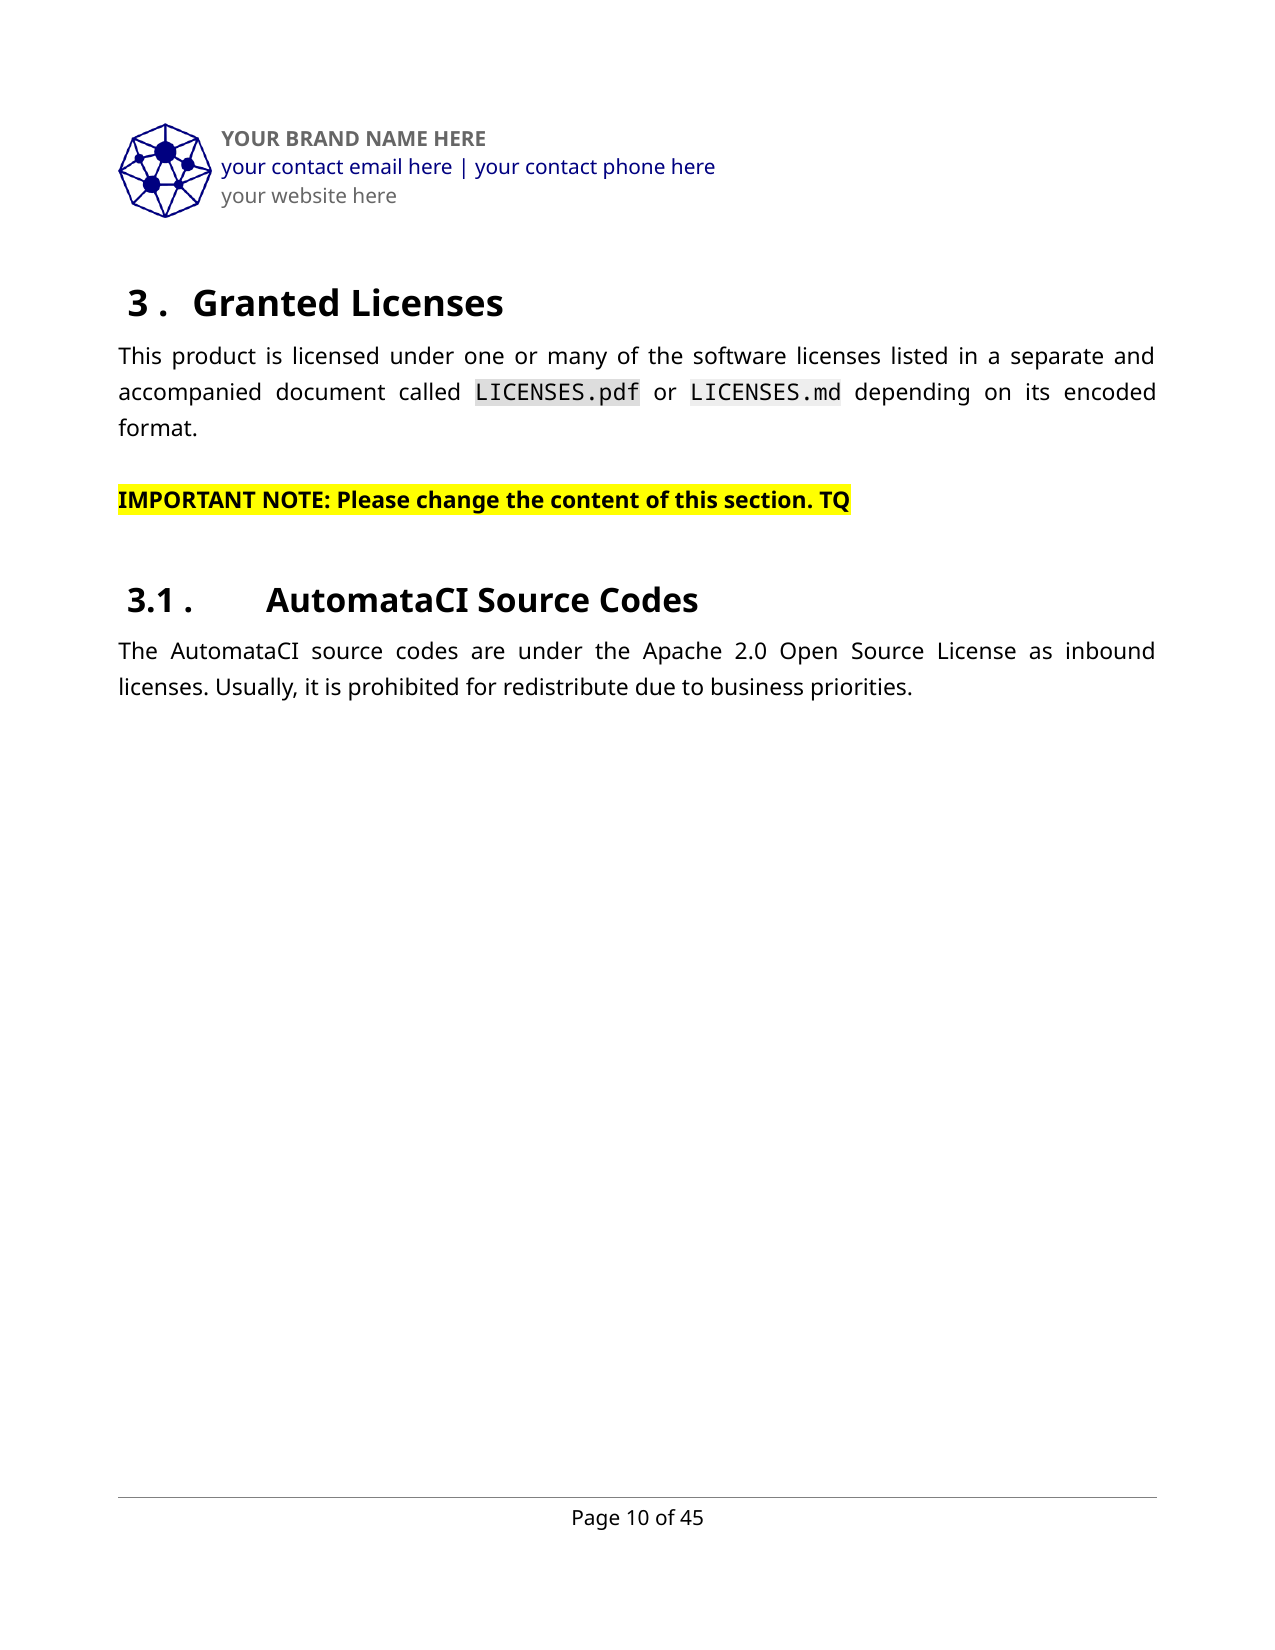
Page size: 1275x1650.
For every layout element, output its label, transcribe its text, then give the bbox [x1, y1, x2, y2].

text The AutomataCI source codes are under the Apache 2.0 Open Source License as inbound licenses. Usually, it is prohibited for redistribute due to business priorities. [118, 635, 1157, 702]
subtitle AutomataCI Source Codes [118, 576, 1157, 622]
text This product is licensed under one or many of the software licenses listed in a separate and accompanied document called LICENSES.pdf or LICENSES.md depending on its encoded format. [118, 340, 1157, 443]
text IMPORTANT NOTE: Please change the content of this section. TQ [118, 484, 1157, 515]
subtitle Granted Licenses [118, 278, 1157, 327]
picture [118, 123, 212, 218]
